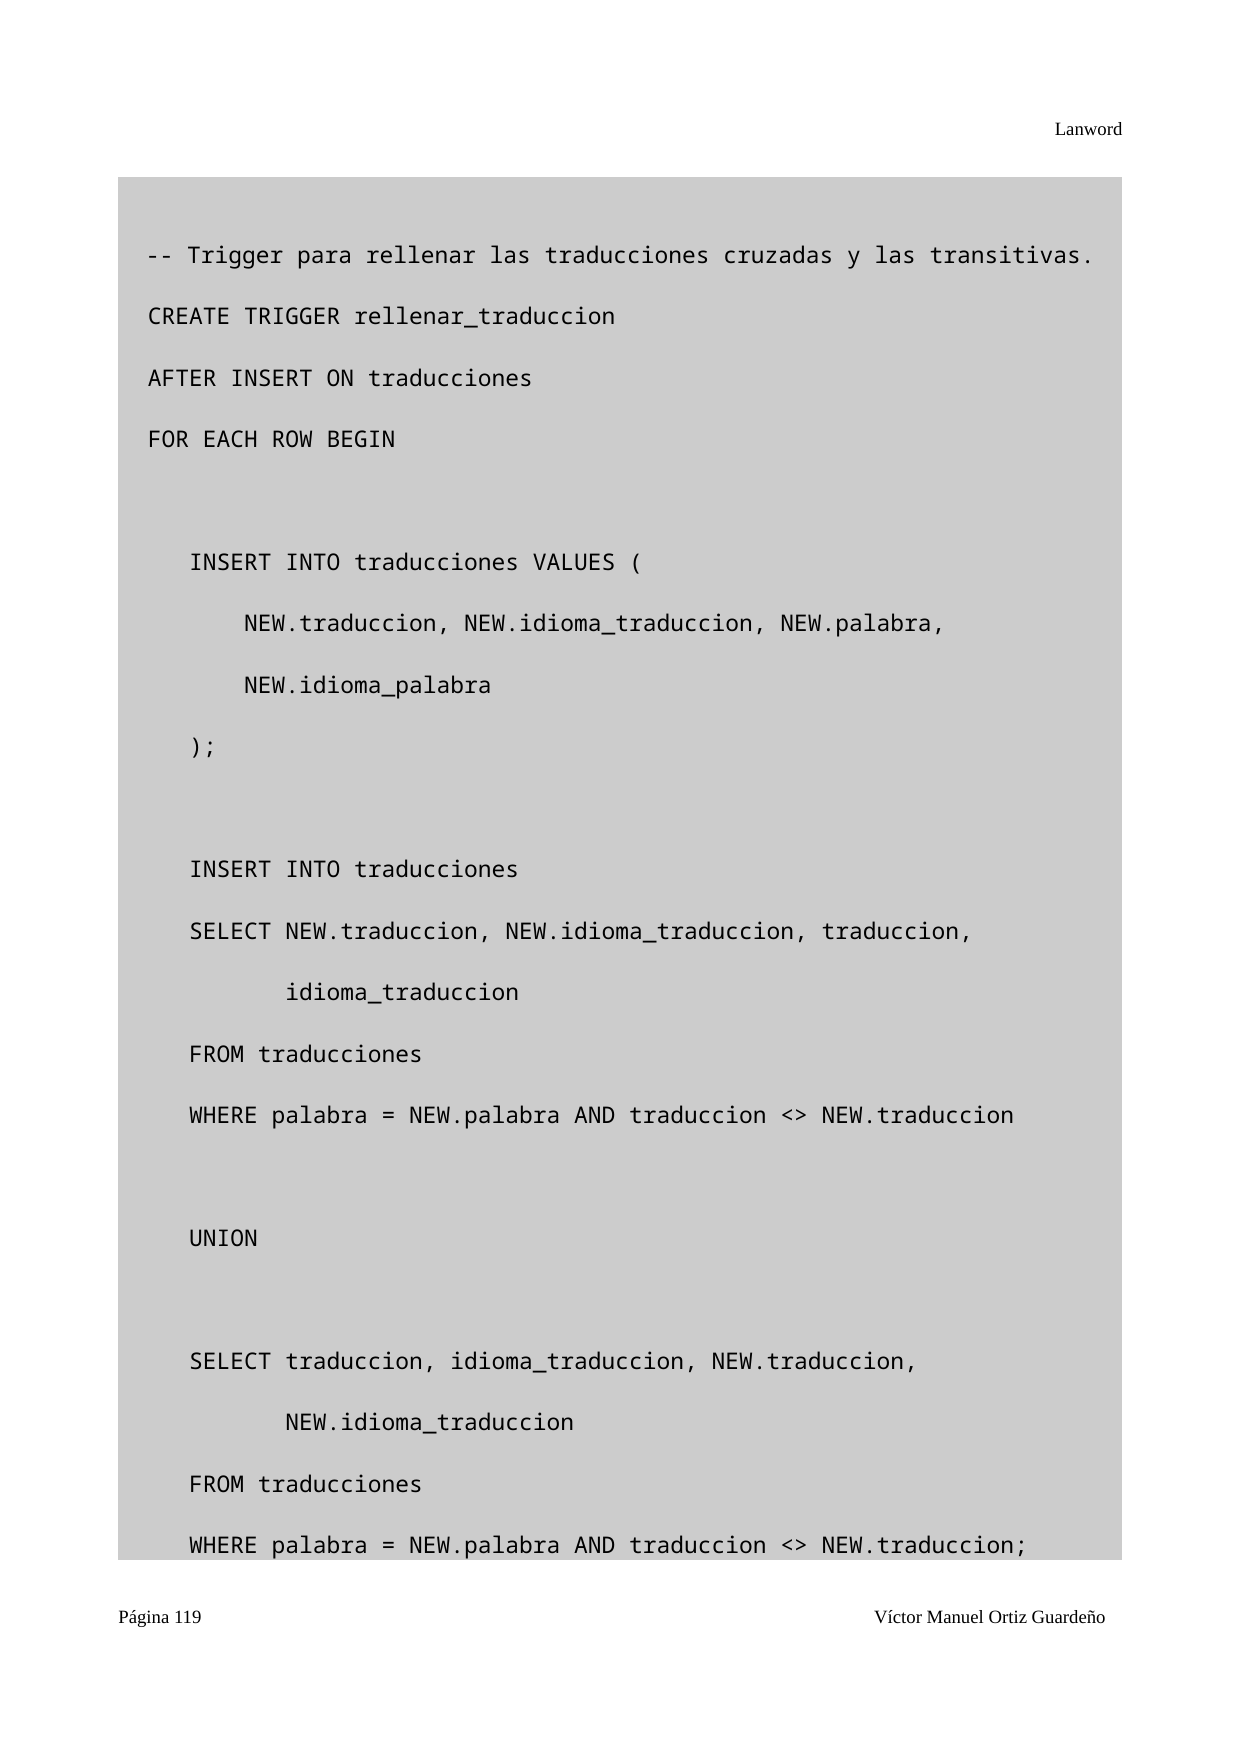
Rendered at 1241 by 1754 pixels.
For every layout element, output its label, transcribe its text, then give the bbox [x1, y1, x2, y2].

text WHERE palabra = NEW.palabra AND traduccion <> NEW.traduccion; [118, 1529, 1122, 1560]
text FROM traducciones [118, 1468, 1122, 1499]
text ); [118, 730, 1122, 761]
text FOR EACH ROW BEGIN [118, 423, 1122, 454]
text AFTER INSERT ON traducciones [118, 361, 1122, 393]
text WHERE palabra = NEW.palabra AND traduccion <> NEW.traduccion [118, 1099, 1122, 1130]
text FROM traducciones [118, 1037, 1122, 1069]
text idioma_traduccion [118, 976, 1122, 1007]
text NEW.idioma_palabra [118, 669, 1122, 700]
text -- Trigger para rellenar las traducciones cruzadas y las transitivas. [118, 238, 1122, 270]
text SELECT traduccion, idioma_traduccion, NEW.traduccion, [118, 1345, 1122, 1376]
text INSERT INTO traducciones VALUES ( [118, 546, 1122, 577]
text SELECT NEW.traduccion, NEW.idioma_traduccion, traduccion, [118, 914, 1122, 946]
text UNION [118, 1222, 1122, 1253]
text CREATE TRIGGER rellenar_traduccion [118, 300, 1122, 331]
text NEW.idioma_traduccion [118, 1406, 1122, 1437]
text NEW.traduccion, NEW.idioma_traduccion, NEW.palabra, [118, 607, 1122, 638]
text INSERT INTO traducciones [118, 853, 1122, 884]
